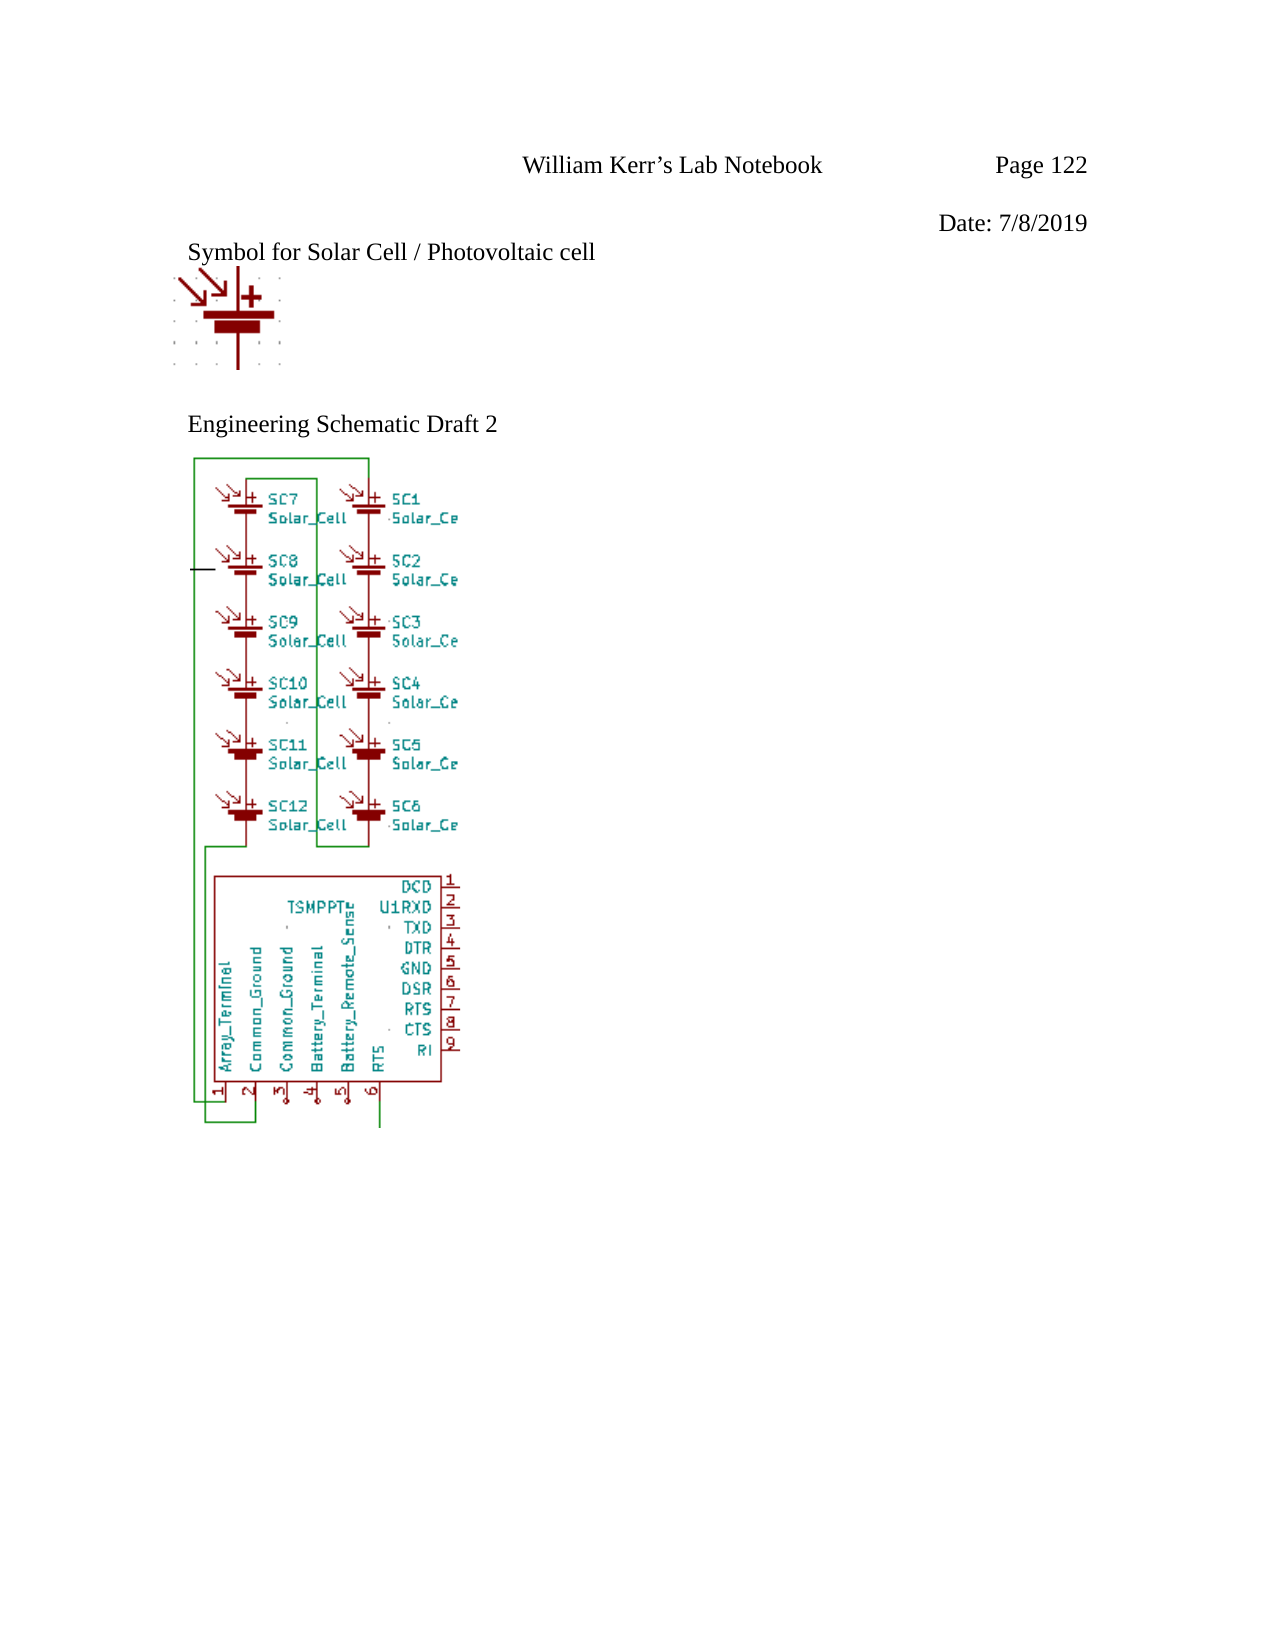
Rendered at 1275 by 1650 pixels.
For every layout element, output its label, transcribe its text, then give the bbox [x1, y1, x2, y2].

text Engineering Schematic Draft 2 [187, 409, 1087, 438]
text Date: 7/8/2019 [187, 208, 1087, 237]
picture [190, 450, 461, 1128]
text Symbol for Solar Cell / Photovoltaic cell [187, 237, 1087, 266]
picture [166, 266, 287, 370]
